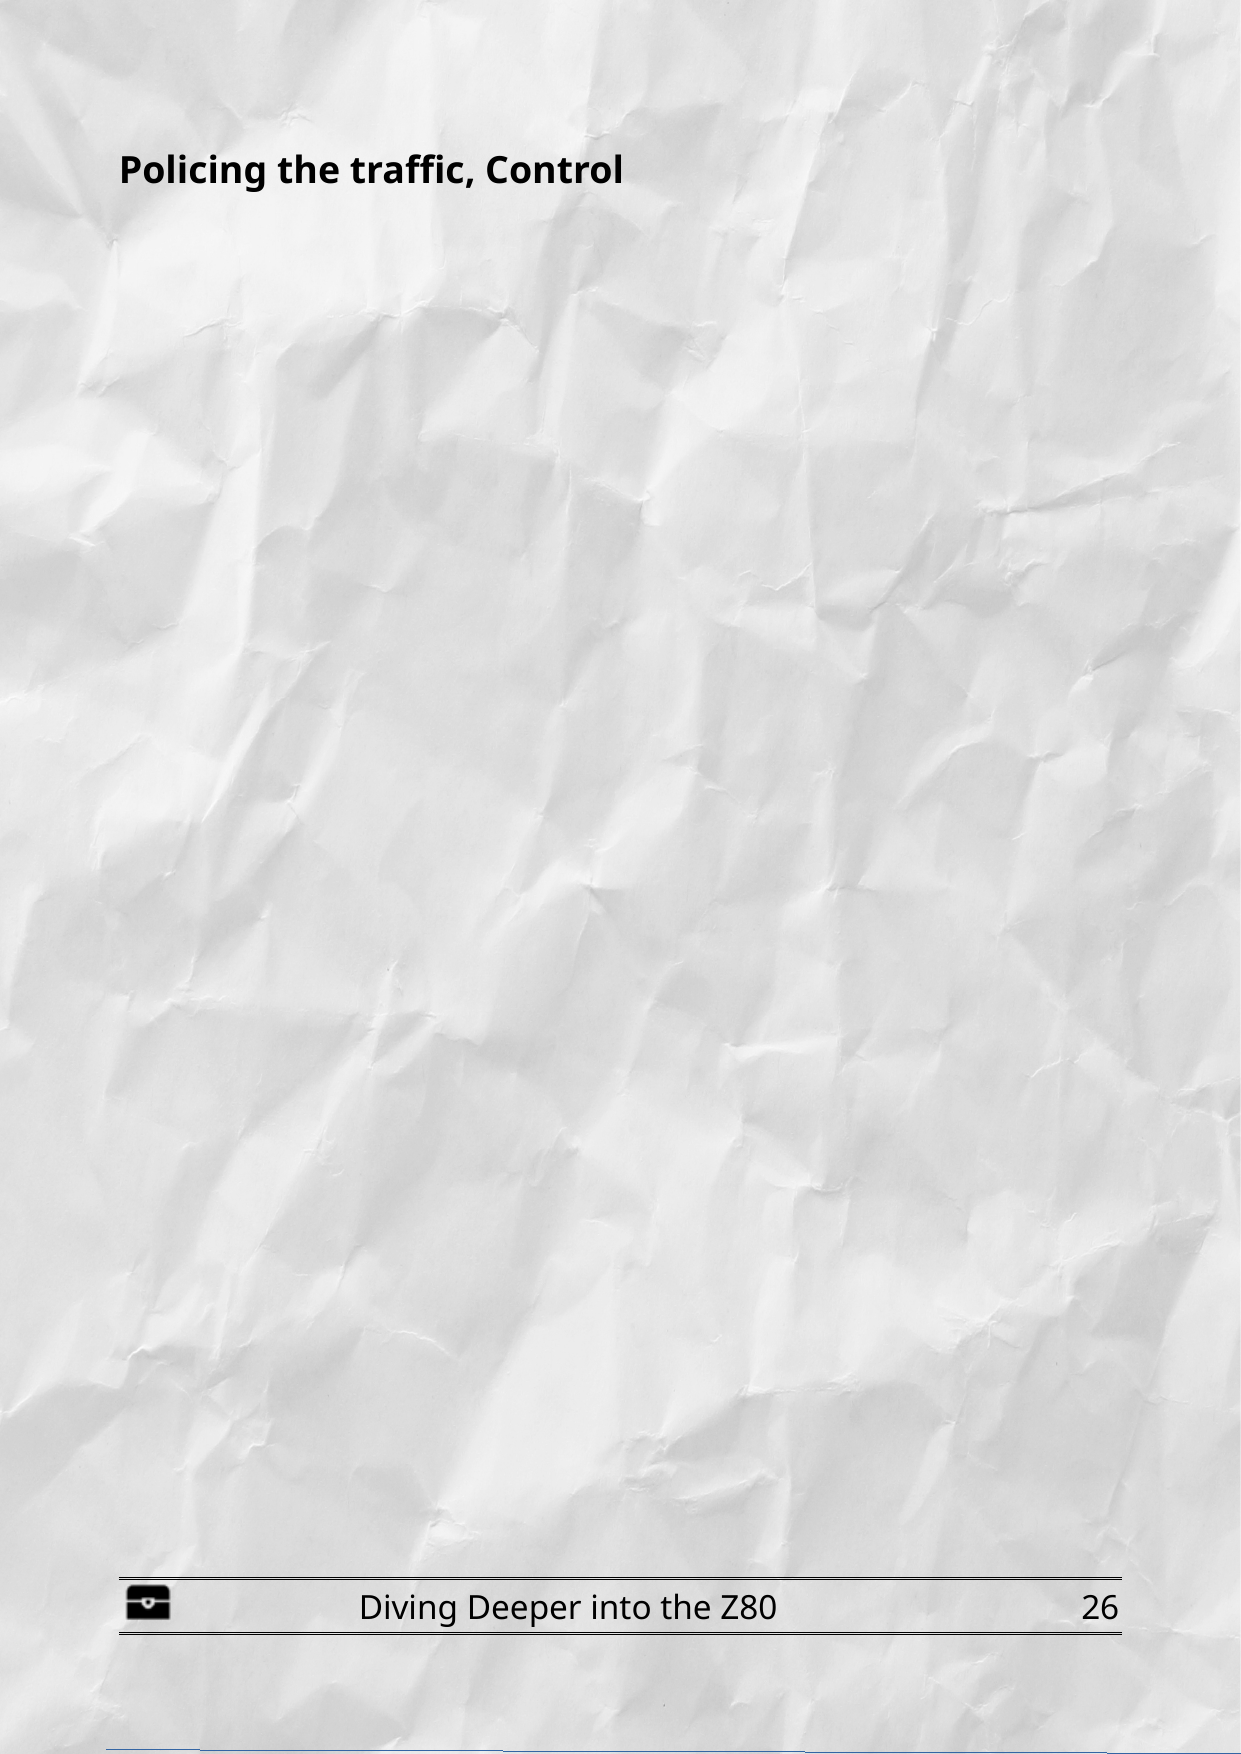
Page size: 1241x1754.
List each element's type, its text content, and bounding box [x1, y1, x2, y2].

subtitle Policing the traffic, Control [118, 143, 1122, 194]
picture [0, 0, 1241, 1754]
